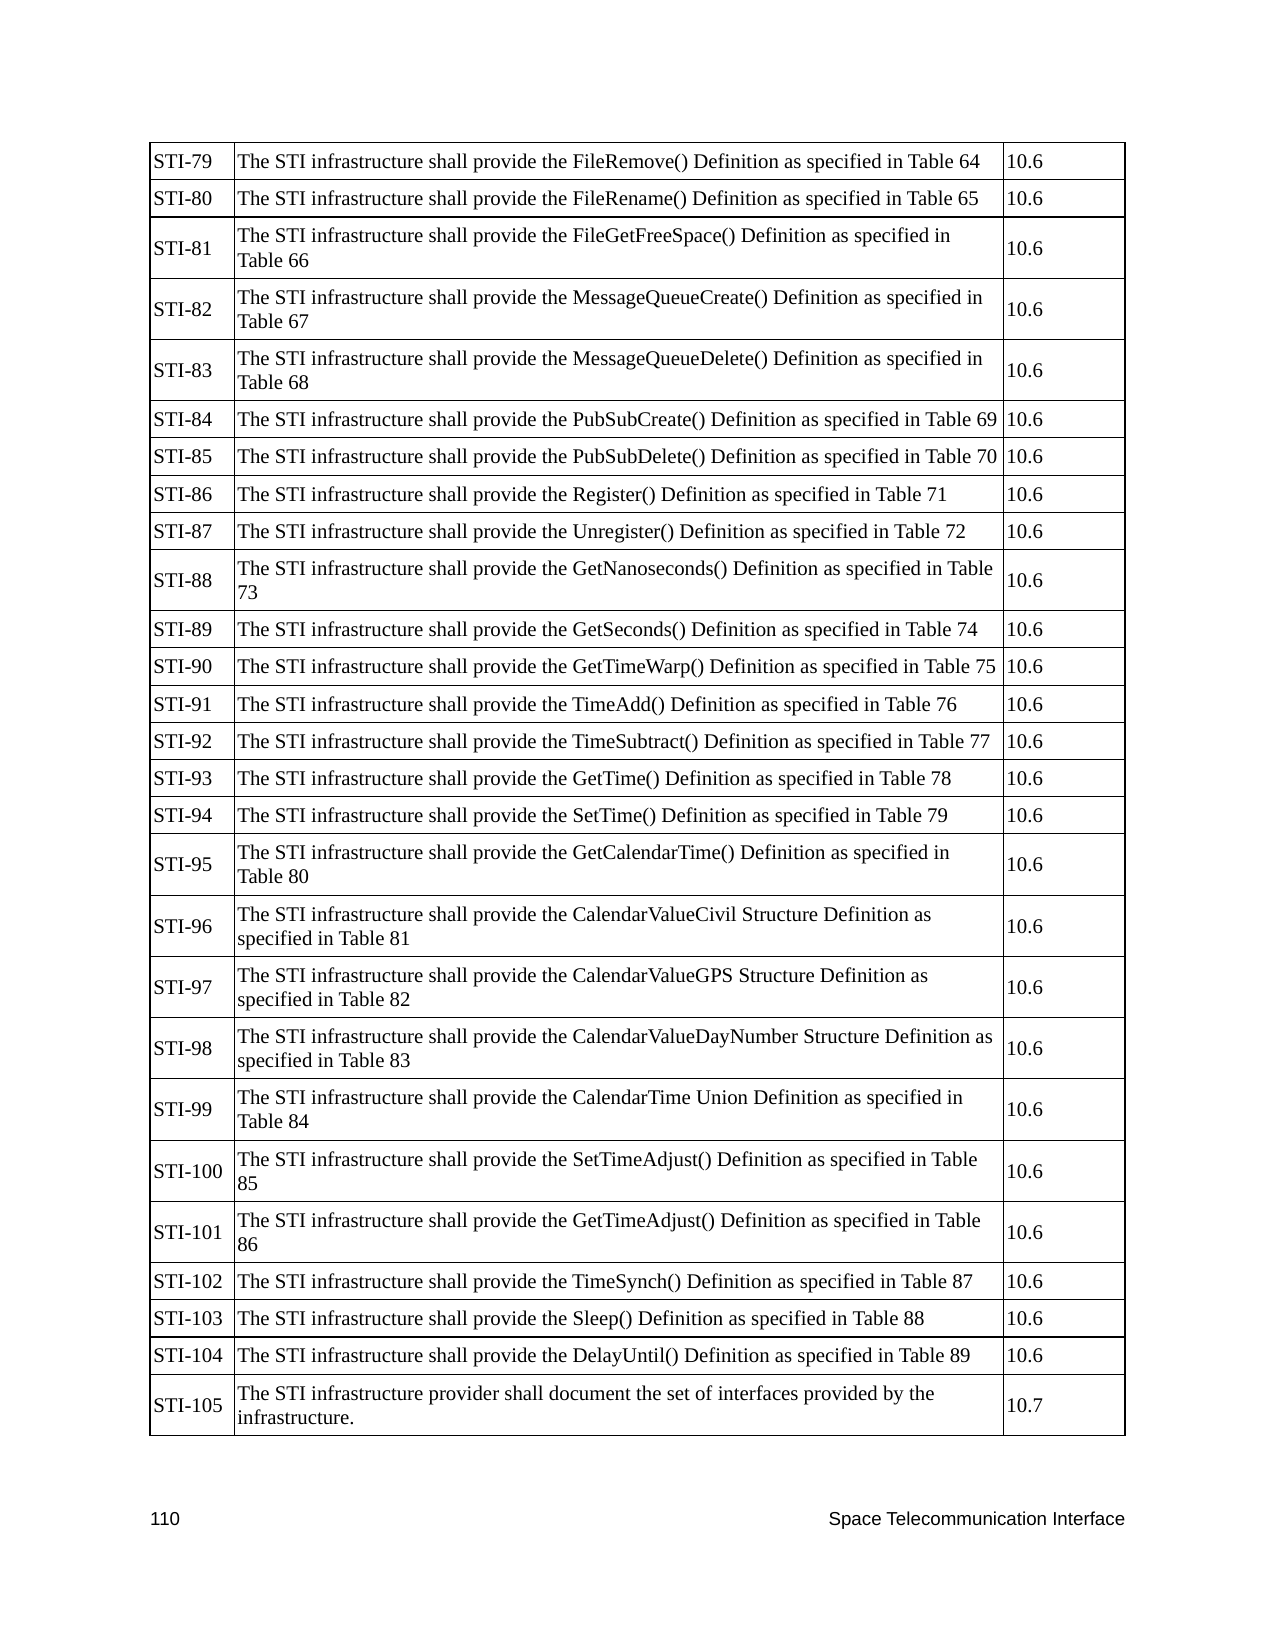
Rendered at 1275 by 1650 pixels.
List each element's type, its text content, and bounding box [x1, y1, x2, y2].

table_cell The STI infrastructure shall provide the GetTimeWarp() Definition as specified in Table 75 [235, 648, 1003, 684]
table_cell The STI infrastructure shall provide the MessageQueueDelete() Definition as specified in Table 68 [235, 340, 1003, 400]
table_cell 10.6 [1004, 550, 1124, 610]
table_cell The STI infrastructure shall provide the SetTime() Definition as specified in Table 79 [235, 797, 1003, 833]
table_cell STI-96 [151, 896, 234, 956]
table_cell STI-92 [151, 723, 234, 759]
table_cell 10.6 [1004, 1338, 1124, 1373]
table_cell 10.6 [1004, 760, 1124, 796]
table_cell STI-84 [151, 401, 234, 437]
table_cell 10.6 [1004, 797, 1124, 833]
table_cell STI-101 [151, 1202, 234, 1262]
table_cell STI-95 [151, 834, 234, 894]
table_cell The STI infrastructure shall provide the GetTimeAdjust() Definition as specified in Table 86 [235, 1202, 1003, 1262]
table_cell 10.6 [1004, 896, 1124, 956]
table_cell The STI infrastructure shall provide the GetSeconds() Definition as specified in Table 74 [235, 611, 1003, 647]
table_cell 10.6 [1004, 476, 1124, 512]
table_cell STI-98 [151, 1018, 234, 1078]
table_cell 10.6 [1004, 1141, 1124, 1201]
table_cell The STI infrastructure shall provide the TimeSynch() Definition as specified in Table 87 [235, 1263, 1003, 1299]
table_cell 10.6 [1004, 1263, 1124, 1299]
table_cell The STI infrastructure shall provide the Register() Definition as specified in Table 71 [235, 476, 1003, 512]
table_cell The STI infrastructure shall provide the FileRemove() Definition as specified in Table 64 [235, 143, 1003, 179]
table_cell 10.6 [1004, 438, 1124, 474]
table_cell STI-88 [151, 550, 234, 610]
table_cell STI-102 [151, 1263, 234, 1299]
table_cell STI-79 [151, 143, 234, 179]
table_cell STI-87 [151, 513, 234, 549]
table_cell 10.6 [1004, 834, 1124, 894]
table_cell The STI infrastructure shall provide the GetNanoseconds() Definition as specified in Table 73 [235, 550, 1003, 610]
table_cell STI-86 [151, 476, 234, 512]
table_cell The STI infrastructure shall provide the SetTimeAdjust() Definition as specified in Table 85 [235, 1141, 1003, 1201]
table_cell The STI infrastructure shall provide the TimeSubtract() Definition as specified in Table 77 [235, 723, 1003, 759]
table_cell 10.6 [1004, 611, 1124, 647]
table_cell 10.6 [1004, 723, 1124, 759]
table_cell The STI infrastructure shall provide the GetTime() Definition as specified in Table 78 [235, 760, 1003, 796]
table_cell 10.6 [1004, 648, 1124, 684]
table_cell 10.6 [1004, 1079, 1124, 1139]
table_cell STI-99 [151, 1079, 234, 1139]
table_cell The STI infrastructure shall provide the PubSubCreate() Definition as specified in Table 69 [235, 401, 1003, 437]
table_cell STI-94 [151, 797, 234, 833]
table_cell The STI infrastructure shall provide the PubSubDelete() Definition as specified in Table 70 [235, 438, 1003, 474]
table_cell The STI infrastructure shall provide the MessageQueueCreate() Definition as specified in Table 67 [235, 279, 1003, 339]
table_cell STI-104 [151, 1338, 234, 1373]
table_cell 10.6 [1004, 957, 1124, 1017]
table_cell STI-81 [151, 218, 234, 278]
table_cell The STI infrastructure shall provide the DelayUntil() Definition as specified in Table 89 [235, 1338, 1003, 1373]
table_cell 10.6 [1004, 180, 1124, 216]
table_cell The STI infrastructure shall provide the TimeAdd() Definition as specified in Table 76 [235, 686, 1003, 722]
table_cell 10.6 [1004, 340, 1124, 400]
table_cell STI-89 [151, 611, 234, 647]
table_cell STI-103 [151, 1300, 234, 1336]
table_cell 10.6 [1004, 1018, 1124, 1078]
table_cell STI-100 [151, 1141, 234, 1201]
table_cell The STI infrastructure shall provide the FileGetFreeSpace() Definition as specified in Table 66 [235, 218, 1003, 278]
table_cell STI-91 [151, 686, 234, 722]
table_cell 10.6 [1004, 143, 1124, 179]
table_cell STI-85 [151, 438, 234, 474]
table_cell 10.6 [1004, 1202, 1124, 1262]
table_cell The STI infrastructure shall provide the Sleep() Definition as specified in Table 88 [235, 1300, 1003, 1336]
table_cell 10.7 [1004, 1375, 1124, 1435]
table_cell 10.6 [1004, 401, 1124, 437]
table_cell The STI infrastructure shall provide the FileRename() Definition as specified in Table 65 [235, 180, 1003, 216]
table_cell 10.6 [1004, 686, 1124, 722]
table_cell STI-97 [151, 957, 234, 1017]
table_cell STI-90 [151, 648, 234, 684]
table_cell The STI infrastructure shall provide the CalendarValueCivil Structure Definition as specified in Table 81 [235, 896, 1003, 956]
table_cell The STI infrastructure shall provide the CalendarValueGPS Structure Definition as specified in Table 82 [235, 957, 1003, 1017]
table_cell The STI infrastructure shall provide the GetCalendarTime() Definition as specified in Table 80 [235, 834, 1003, 894]
table_cell STI-83 [151, 340, 234, 400]
table_cell 10.6 [1004, 218, 1124, 278]
table_cell STI-105 [151, 1375, 234, 1435]
table_cell 10.6 [1004, 279, 1124, 339]
table_cell The STI infrastructure shall provide the Unregister() Definition as specified in Table 72 [235, 513, 1003, 549]
table_cell STI-80 [151, 180, 234, 216]
table_cell STI-82 [151, 279, 234, 339]
table_cell STI-93 [151, 760, 234, 796]
table_cell 10.6 [1004, 1300, 1124, 1336]
table_cell The STI infrastructure shall provide the CalendarTime Union Definition as specified in Table 84 [235, 1079, 1003, 1139]
table_cell The STI infrastructure provider shall document the set of interfaces provided by the infrastructure. [235, 1375, 1003, 1435]
table_cell The STI infrastructure shall provide the CalendarValueDayNumber Structure Definition as specified in Table 83 [235, 1018, 1003, 1078]
table_cell 10.6 [1004, 513, 1124, 549]
